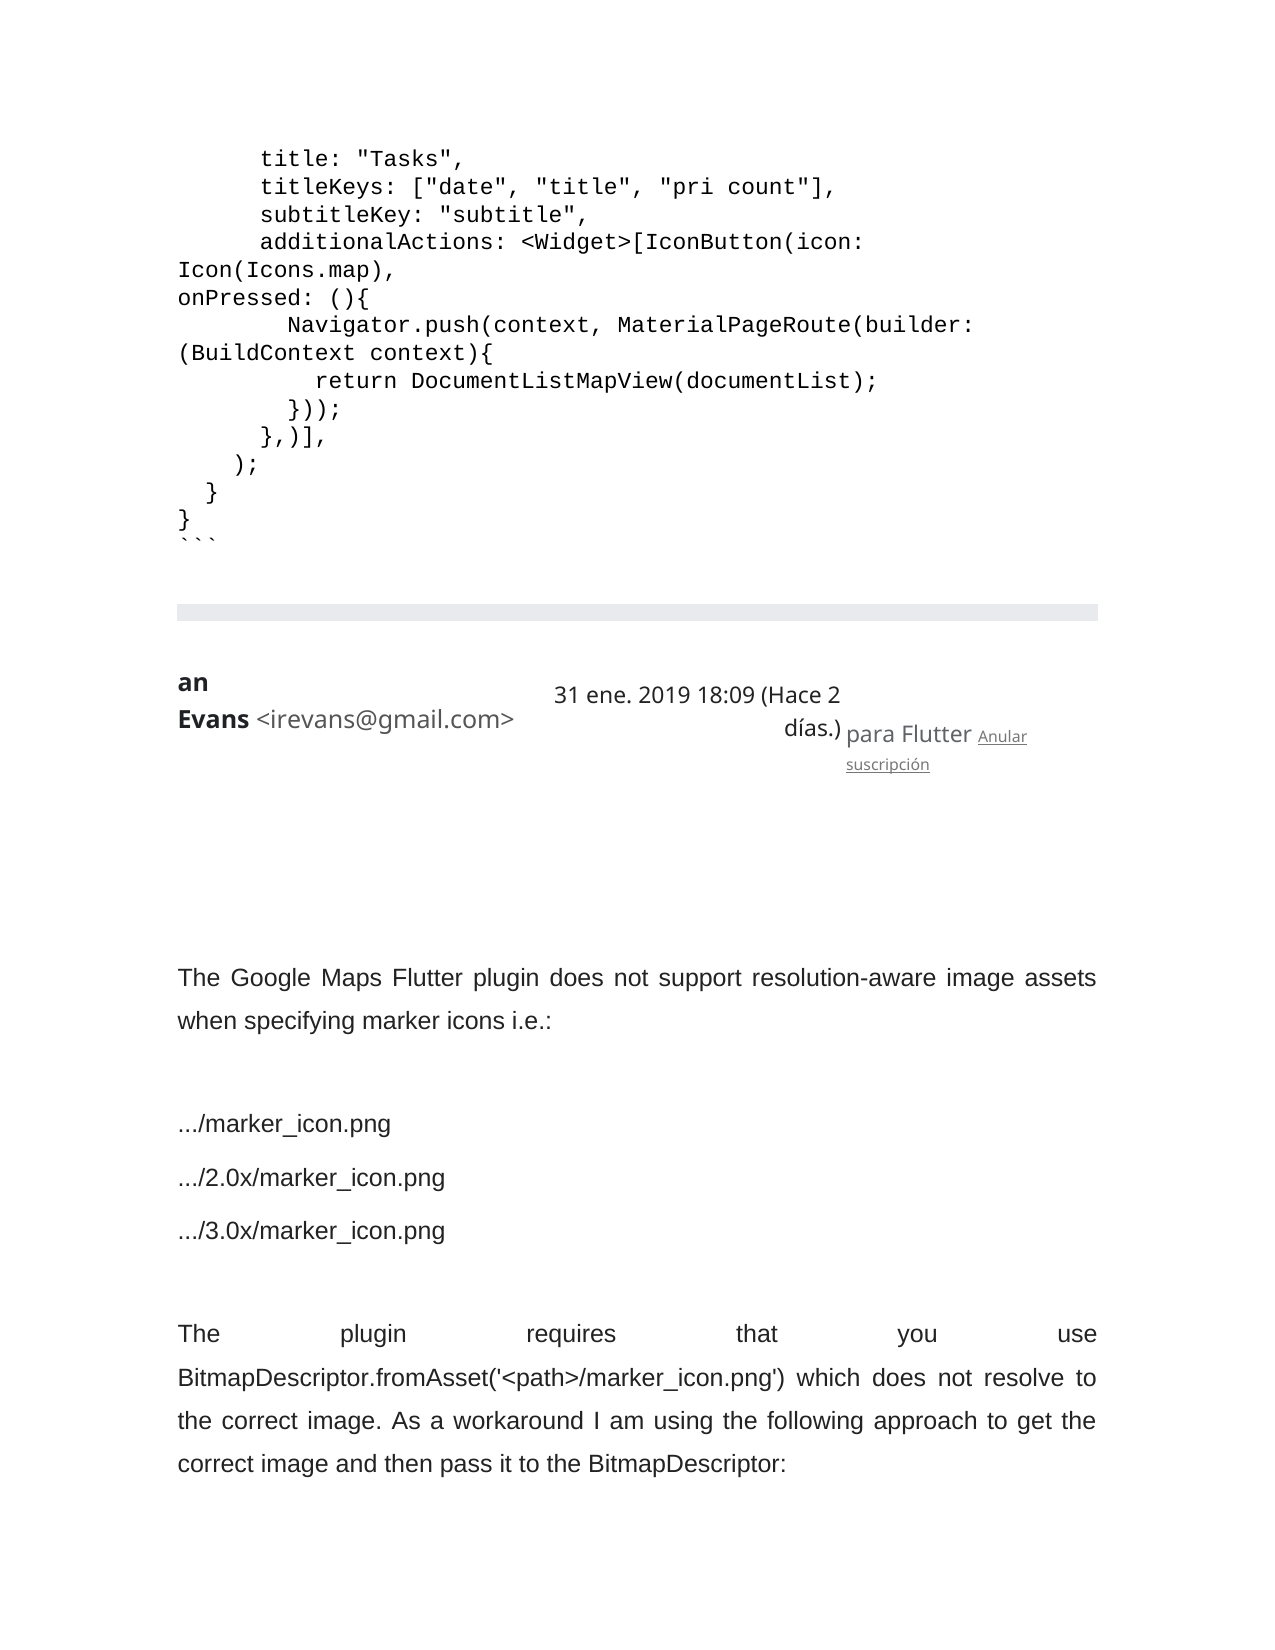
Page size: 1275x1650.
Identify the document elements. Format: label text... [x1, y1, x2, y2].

text The plugin requires that you use BitmapDescriptor.fromAsset('<path>/marker_icon.png') which does not resolve to the correct image. As a workaround I am using the following approach to get the correct image and then pass it to the BitmapDescriptor: [177, 1319, 1098, 1477]
text The Google Maps Flutter plugin does not support resolution-aware image assets when specifying marker icons i.e.: [177, 963, 1098, 1035]
table_header [177, 735, 545, 757]
text .../marker_icon.png [177, 1109, 1098, 1138]
text title: "Tasks", titleKeys: ["date", "title", "pri count"], subtitleKey: "subtitle", additionalActions: <Widget>[IconButton(icon: Icon(Icons.map), onPressed: (){ Navigator.push(context, MaterialPageRoute(builder: (BuildContext context){ return DocumentListMapView(documentList); })); },)], ); } } ``` [177, 148, 1098, 589]
table_header [846, 665, 1098, 718]
text .../3.0x/marker_icon.png [177, 1216, 1098, 1245]
table_cell [177, 757, 846, 844]
table_header para Flutter Anular suscripción [846, 718, 1098, 802]
table_header [846, 802, 1098, 844]
table_header an Evans <irevans@gmail.com> [177, 665, 545, 735]
table_header 31 ene. 2019 18:09 (Hace 2 días.) [545, 665, 841, 757]
text .../2.0x/marker_icon.png [177, 1163, 1098, 1191]
table_header [841, 665, 846, 757]
picture [177, 603, 215, 621]
